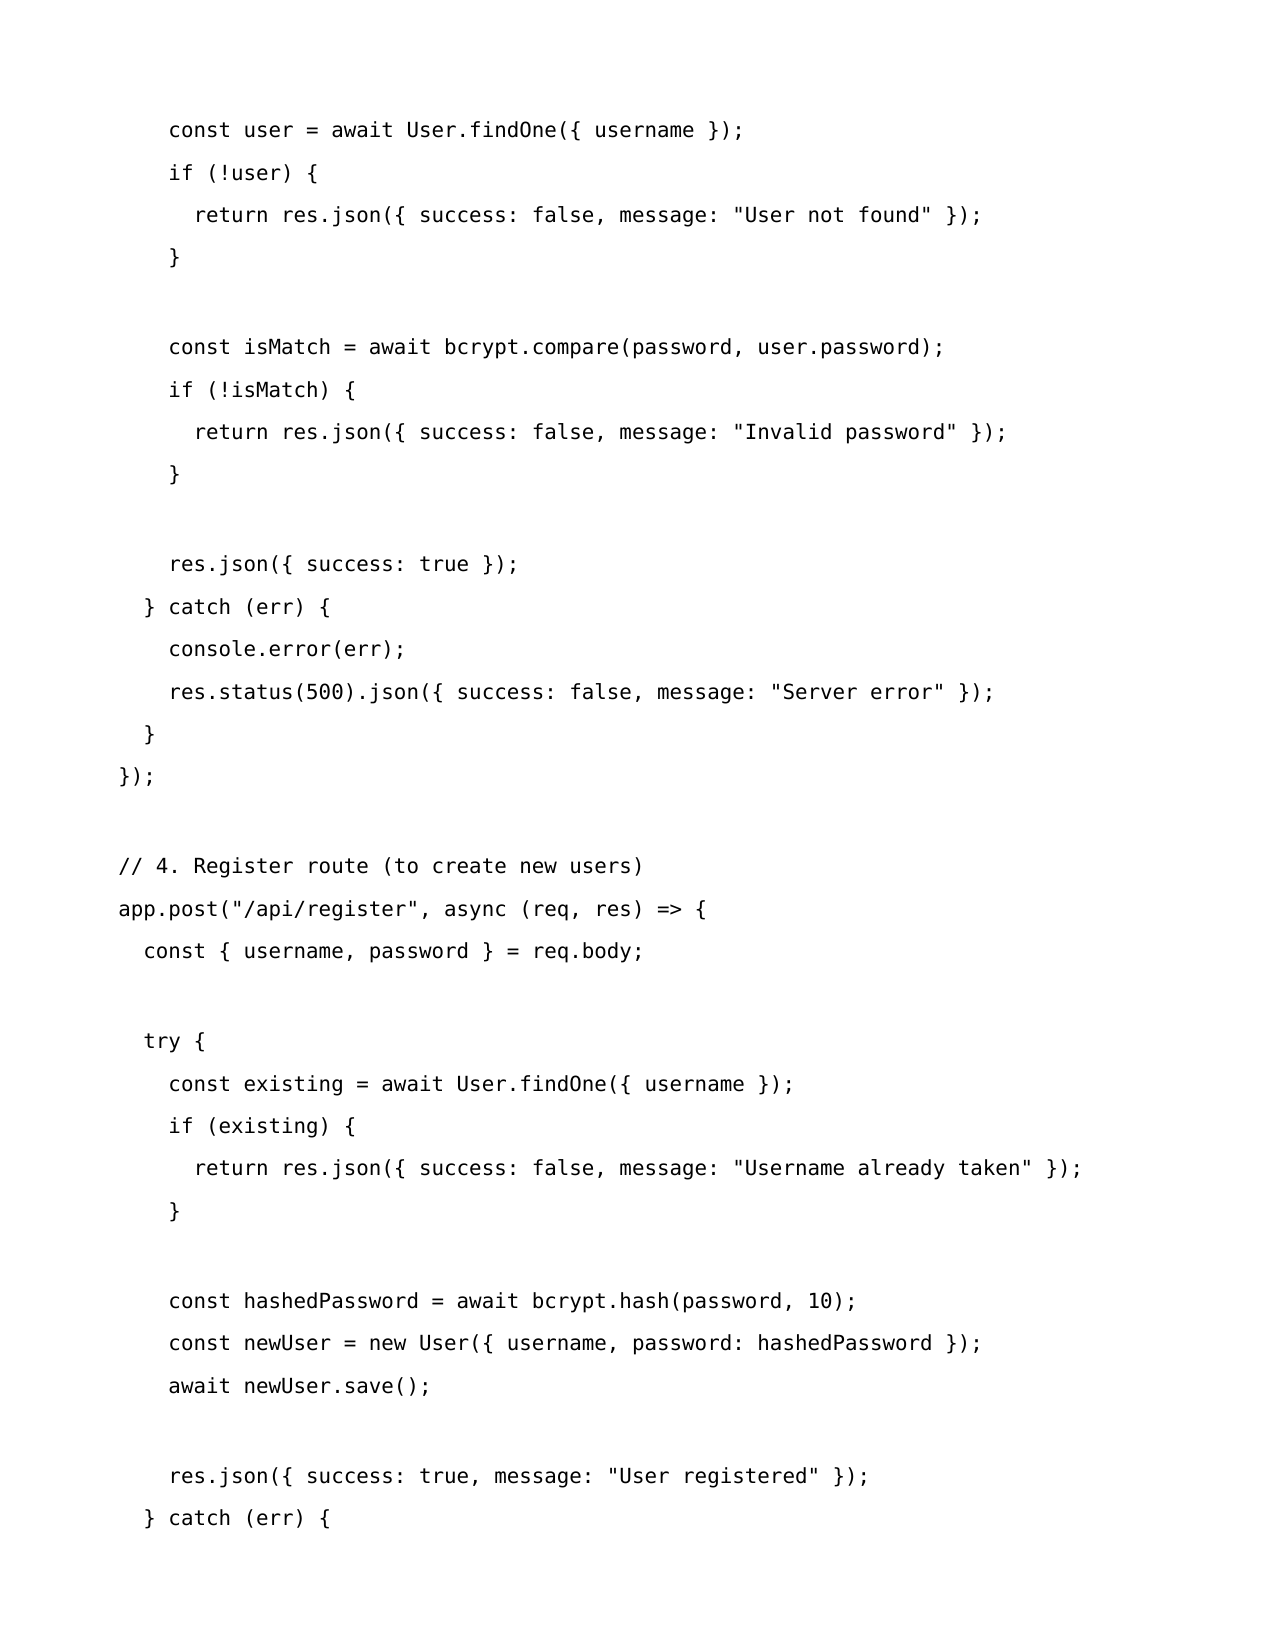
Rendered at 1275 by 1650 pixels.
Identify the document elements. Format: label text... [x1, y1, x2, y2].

text const isMatch = await bcrypt.compare(password, user.password); [118, 335, 1157, 359]
text if (existing) { [118, 1114, 1157, 1138]
text return res.json({ success: false, message: "User not found" }); [118, 203, 1157, 227]
text } [118, 245, 1157, 269]
text res.json({ success: true, message: "User registered" }); [118, 1464, 1157, 1488]
text if (!user) { [118, 161, 1157, 185]
text const { username, password } = req.body; [118, 939, 1157, 963]
text try { [118, 1029, 1157, 1053]
text } catch (err) { [118, 595, 1157, 619]
text }); [118, 764, 1157, 789]
text if (!isMatch) { [118, 378, 1157, 402]
text const hashedPassword = await bcrypt.hash(password, 10); [118, 1289, 1157, 1313]
text await newUser.save(); [118, 1374, 1157, 1398]
text app.post("/api/register", async (req, res) => { [118, 897, 1157, 921]
text res.json({ success: true }); [118, 552, 1157, 577]
text const newUser = new User({ username, password: hashedPassword }); [118, 1331, 1157, 1356]
text // 4. Register route (to create new users) [118, 854, 1157, 879]
text } [118, 462, 1157, 487]
text } [118, 722, 1157, 746]
text res.status(500).json({ success: false, message: "Server error" }); [118, 680, 1157, 704]
text return res.json({ success: false, message: "Invalid password" }); [118, 420, 1157, 444]
text const existing = await User.findOne({ username }); [118, 1072, 1157, 1096]
text const user = await User.findOne({ username }); [118, 118, 1157, 142]
text } catch (err) { [118, 1506, 1157, 1530]
text return res.json({ success: false, message: "Username already taken" }); [118, 1156, 1157, 1181]
text } [118, 1199, 1157, 1223]
text console.error(err); [118, 637, 1157, 662]
